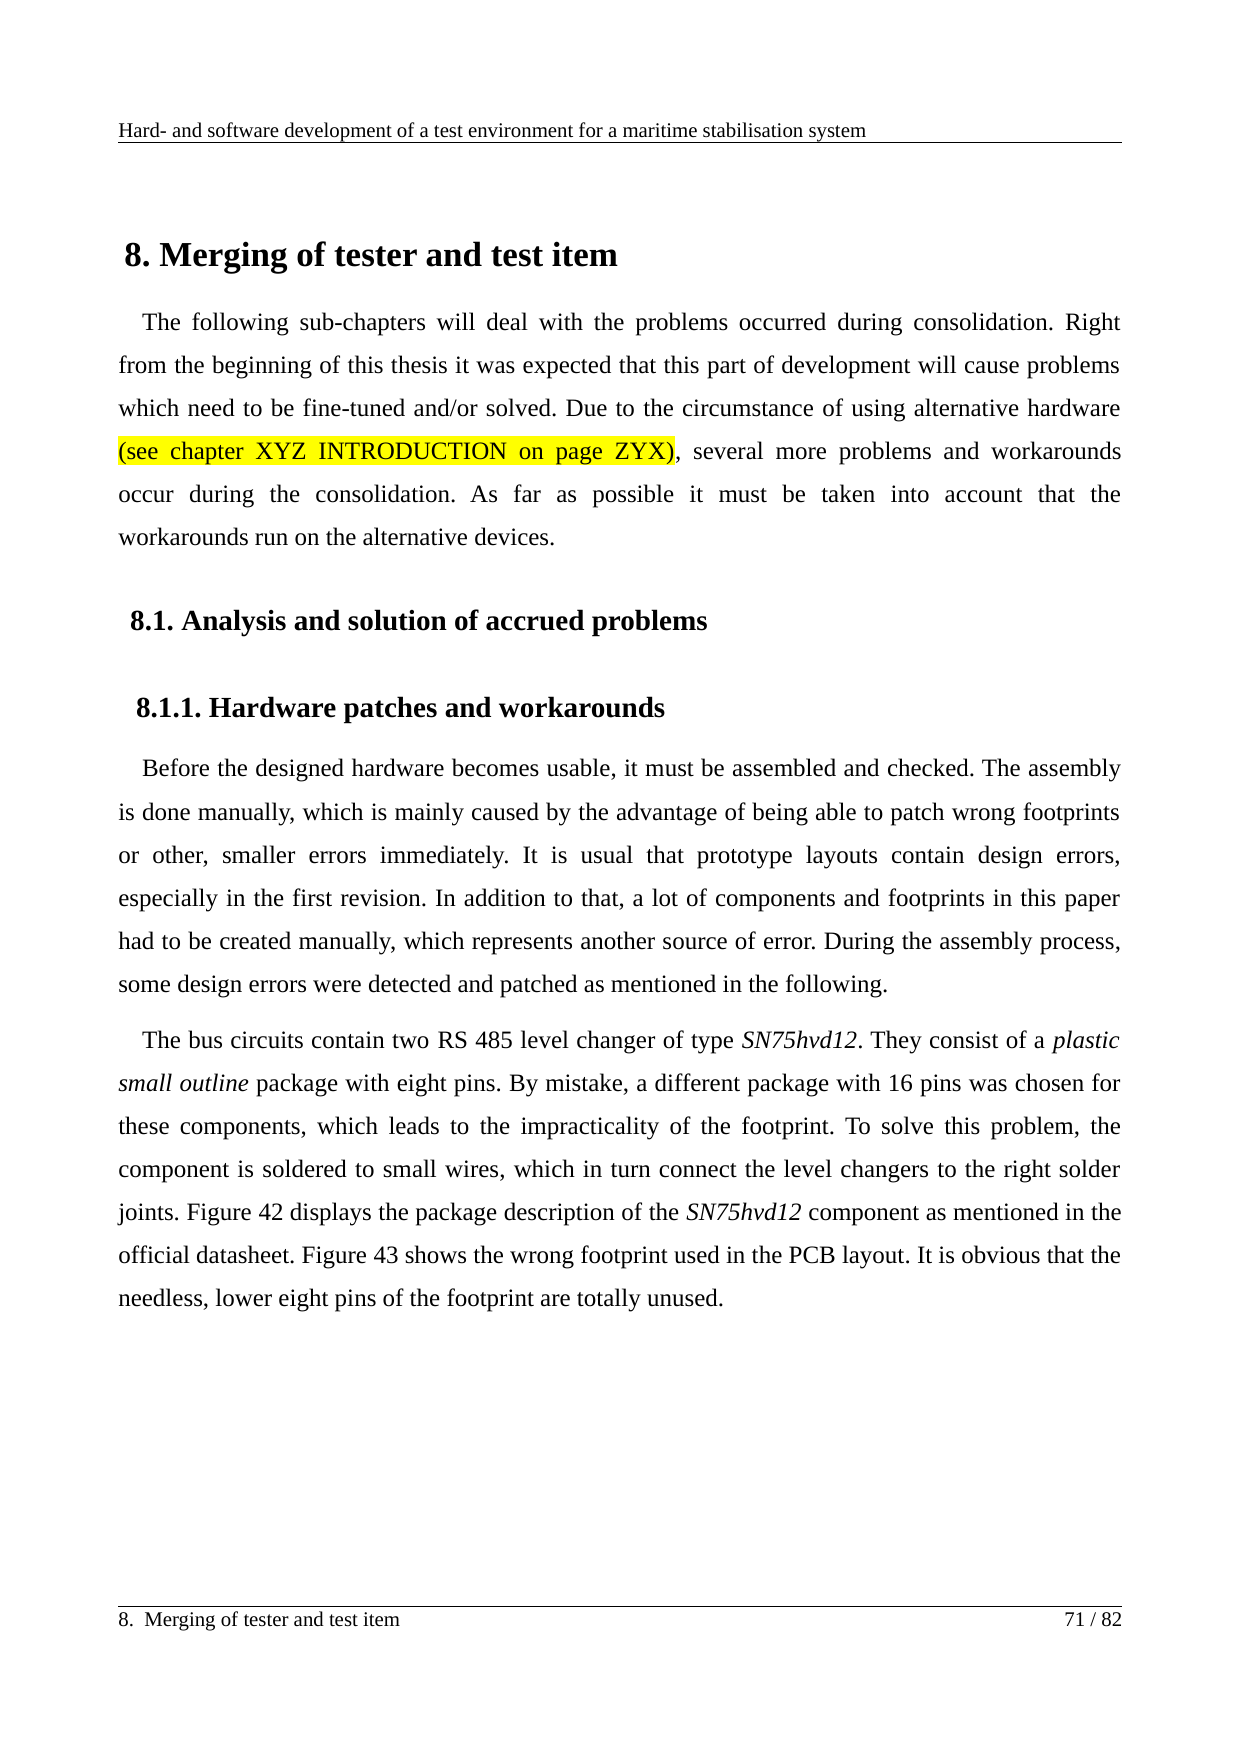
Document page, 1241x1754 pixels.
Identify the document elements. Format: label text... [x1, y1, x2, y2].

subtitle Analysis and solution of accrued problems [118, 603, 1122, 636]
text The bus circuits contain two RS 485 level changer of type SN75hvd12. They consist of a plastic small outline package with eight pins. By mistake, a different package with 16 pins was chosen for these components, which leads to the impracticality of the footprint. To solve this problem, the component is soldered to small wires, which in turn connect the level changers to the right solder joints. Figure 42 displays the package description of the SN75hvd12 component as mentioned in the official datasheet. Figure 43 shows the wrong footprint used in the PCB layout. It is obvious that the needless, lower eight pins of the footprint are totally unused. [118, 1025, 1122, 1312]
text The following sub-chapters will deal with the problems occurred during consolidation. Right from the beginning of this thesis it was expected that this part of development will cause problems which need to be fine-tuned and/or solved. Due to the circumstance of using alternative hardware (see chapter XYZ INTRODUCTION on page ZYX), several more problems and workarounds occur during the consolidation. As far as possible it must be taken into account that the workarounds run on the alternative devices. [118, 307, 1122, 551]
subtitle Hardware patches and workarounds [118, 691, 1122, 724]
subtitle Merging of tester and test item [118, 234, 1122, 274]
text Before the designed hardware becomes usable, it must be assembled and checked. The assembly is done manually, which is mainly caused by the advantage of being able to patch wrong footprints or other, smaller errors immediately. It is usual that prototype layouts contain design errors, especially in the first revision. In addition to that, a lot of components and footprints in this paper had to be created manually, which represents another source of error. During the assembly process, some design errors were detected and patched as mentioned in the following. [118, 753, 1122, 998]
